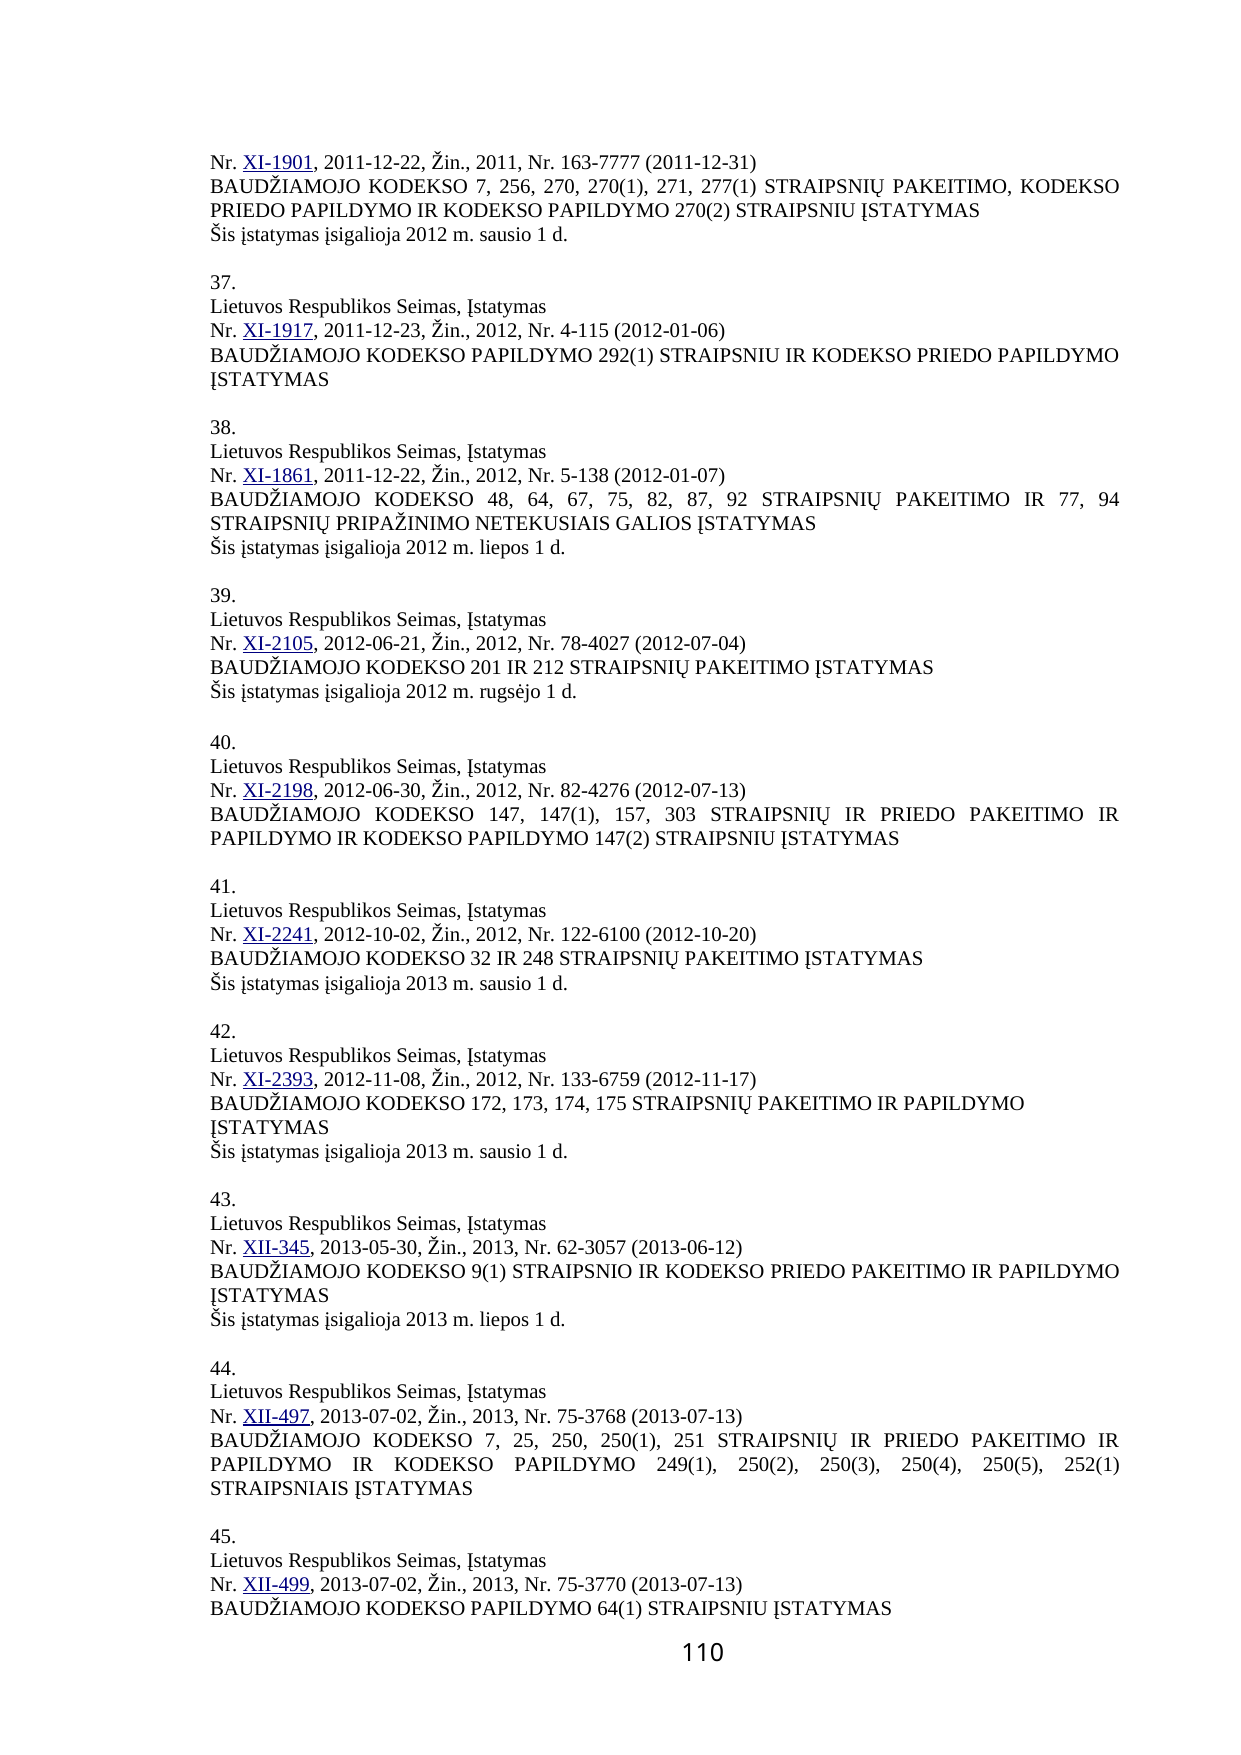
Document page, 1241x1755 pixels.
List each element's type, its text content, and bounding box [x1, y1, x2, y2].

text BAUDŽIAMOJO KODEKSO 147, 147(1), 157, 303 STRAIPSNIŲ IR PRIEDO PAKEITIMO IR PAPILDYMO IR KODEKSO PAPILDYMO 147(2) STRAIPSNIU ĮSTATYMAS [210, 802, 1120, 850]
text Nr. XII-497, 2013-07-02, Žin., 2013, Nr. 75-3768 (2013-07-13) [210, 1403, 1120, 1428]
text BAUDŽIAMOJO KODEKSO 32 IR 248 STRAIPSNIŲ PAKEITIMO ĮSTATYMAS [210, 946, 1120, 970]
text BAUDŽIAMOJO KODEKSO 9(1) STRAIPSNIO IR KODEKSO PRIEDO PAKEITIMO IR PAPILDYMO ĮSTATYMAS [210, 1259, 1120, 1307]
text 43. [210, 1187, 1120, 1211]
text 39. [210, 583, 1120, 607]
text Šis įstatymas įsigalioja 2012 m. rugsėjo 1 d. [210, 679, 1120, 703]
text Šis įstatymas įsigalioja 2013 m. sausio 1 d. [210, 970, 1120, 994]
text Nr. XI-2393, 2012-11-08, Žin., 2012, Nr. 133-6759 (2012-11-17) [210, 1067, 1120, 1091]
text BAUDŽIAMOJO KODEKSO 201 IR 212 STRAIPSNIŲ PAKEITIMO ĮSTATYMAS [210, 655, 1120, 679]
text BAUDŽIAMOJO KODEKSO PAPILDYMO 64(1) STRAIPSNIU ĮSTATYMAS [210, 1596, 1120, 1620]
text Lietuvos Respublikos Seimas, Įstatymas [210, 754, 1120, 778]
text Lietuvos Respublikos Seimas, Įstatymas [210, 1548, 1120, 1572]
text Nr. XI-2241, 2012-10-02, Žin., 2012, Nr. 122-6100 (2012-10-20) [210, 922, 1120, 946]
text 38. [210, 415, 1120, 439]
text BAUDŽIAMOJO KODEKSO 48, 64, 67, 75, 82, 87, 92 STRAIPSNIŲ PAKEITIMO IR 77, 94 STRAIPSNIŲ PRIPAŽINIMO NETEKUSIAIS GALIOS ĮSTATYMAS [210, 487, 1120, 535]
text Nr. XII-345, 2013-05-30, Žin., 2013, Nr. 62-3057 (2013-06-12) [210, 1235, 1120, 1259]
text Lietuvos Respublikos Seimas, Įstatymas [210, 1211, 1120, 1235]
text BAUDŽIAMOJO KODEKSO 7, 25, 250, 250(1), 251 STRAIPSNIŲ IR PRIEDO PAKEITIMO IR PAPILDYMO IR KODEKSO PAPILDYMO 249(1), 250(2), 250(3), 250(4), 250(5), 252(1) STRAIPSNIAIS ĮSTATYMAS [210, 1428, 1120, 1500]
text 40. [210, 730, 1120, 754]
text 45. [210, 1524, 1120, 1548]
text Šis įstatymas įsigalioja 2012 m. sausio 1 d. [210, 222, 1120, 246]
text Šis įstatymas įsigalioja 2013 m. sausio 1 d. [210, 1139, 1120, 1163]
text BAUDŽIAMOJO KODEKSO PAPILDYMO 292(1) STRAIPSNIU IR KODEKSO PRIEDO PAPILDYMO ĮSTATYMAS [210, 342, 1120, 391]
text Nr. XI-2105, 2012-06-21, Žin., 2012, Nr. 78-4027 (2012-07-04) [210, 631, 1120, 655]
text Lietuvos Respublikos Seimas, Įstatymas [210, 1043, 1120, 1067]
text Lietuvos Respublikos Seimas, Įstatymas [210, 607, 1120, 631]
text BAUDŽIAMOJO KODEKSO 172, 173, 174, 175 STRAIPSNIŲ PAKEITIMO IR PAPILDYMO ĮSTATYMAS [210, 1091, 1120, 1139]
text Nr. XI-1861, 2011-12-22, Žin., 2012, Nr. 5-138 (2012-01-07) [210, 463, 1120, 487]
text Nr. XII-499, 2013-07-02, Žin., 2013, Nr. 75-3770 (2013-07-13) [210, 1572, 1120, 1596]
text Lietuvos Respublikos Seimas, Įstatymas [210, 1379, 1120, 1403]
text Lietuvos Respublikos Seimas, Įstatymas [210, 294, 1120, 318]
text BAUDŽIAMOJO KODEKSO 7, 256, 270, 270(1), 271, 277(1) STRAIPSNIŲ PAKEITIMO, KODEKSO PRIEDO PAPILDYMO IR KODEKSO PAPILDYMO 270(2) STRAIPSNIU ĮSTATYMAS [210, 174, 1120, 222]
text Lietuvos Respublikos Seimas, Įstatymas [210, 439, 1120, 463]
text Nr. XI-1901, 2011-12-22, Žin., 2011, Nr. 163-7777 (2011-12-31) [210, 150, 1120, 174]
text 44. [210, 1355, 1120, 1379]
text 41. [210, 874, 1120, 898]
text Šis įstatymas įsigalioja 2013 m. liepos 1 d. [210, 1307, 1120, 1331]
text Šis įstatymas įsigalioja 2012 m. liepos 1 d. [210, 535, 1120, 559]
text 37. [210, 270, 1120, 294]
text Nr. XI-2198, 2012-06-30, Žin., 2012, Nr. 82-4276 (2012-07-13) [210, 778, 1120, 802]
text Nr. XI-1917, 2011-12-23, Žin., 2012, Nr. 4-115 (2012-01-06) [210, 318, 1120, 342]
text Lietuvos Respublikos Seimas, Įstatymas [210, 898, 1120, 922]
text 42. [210, 1018, 1120, 1043]
